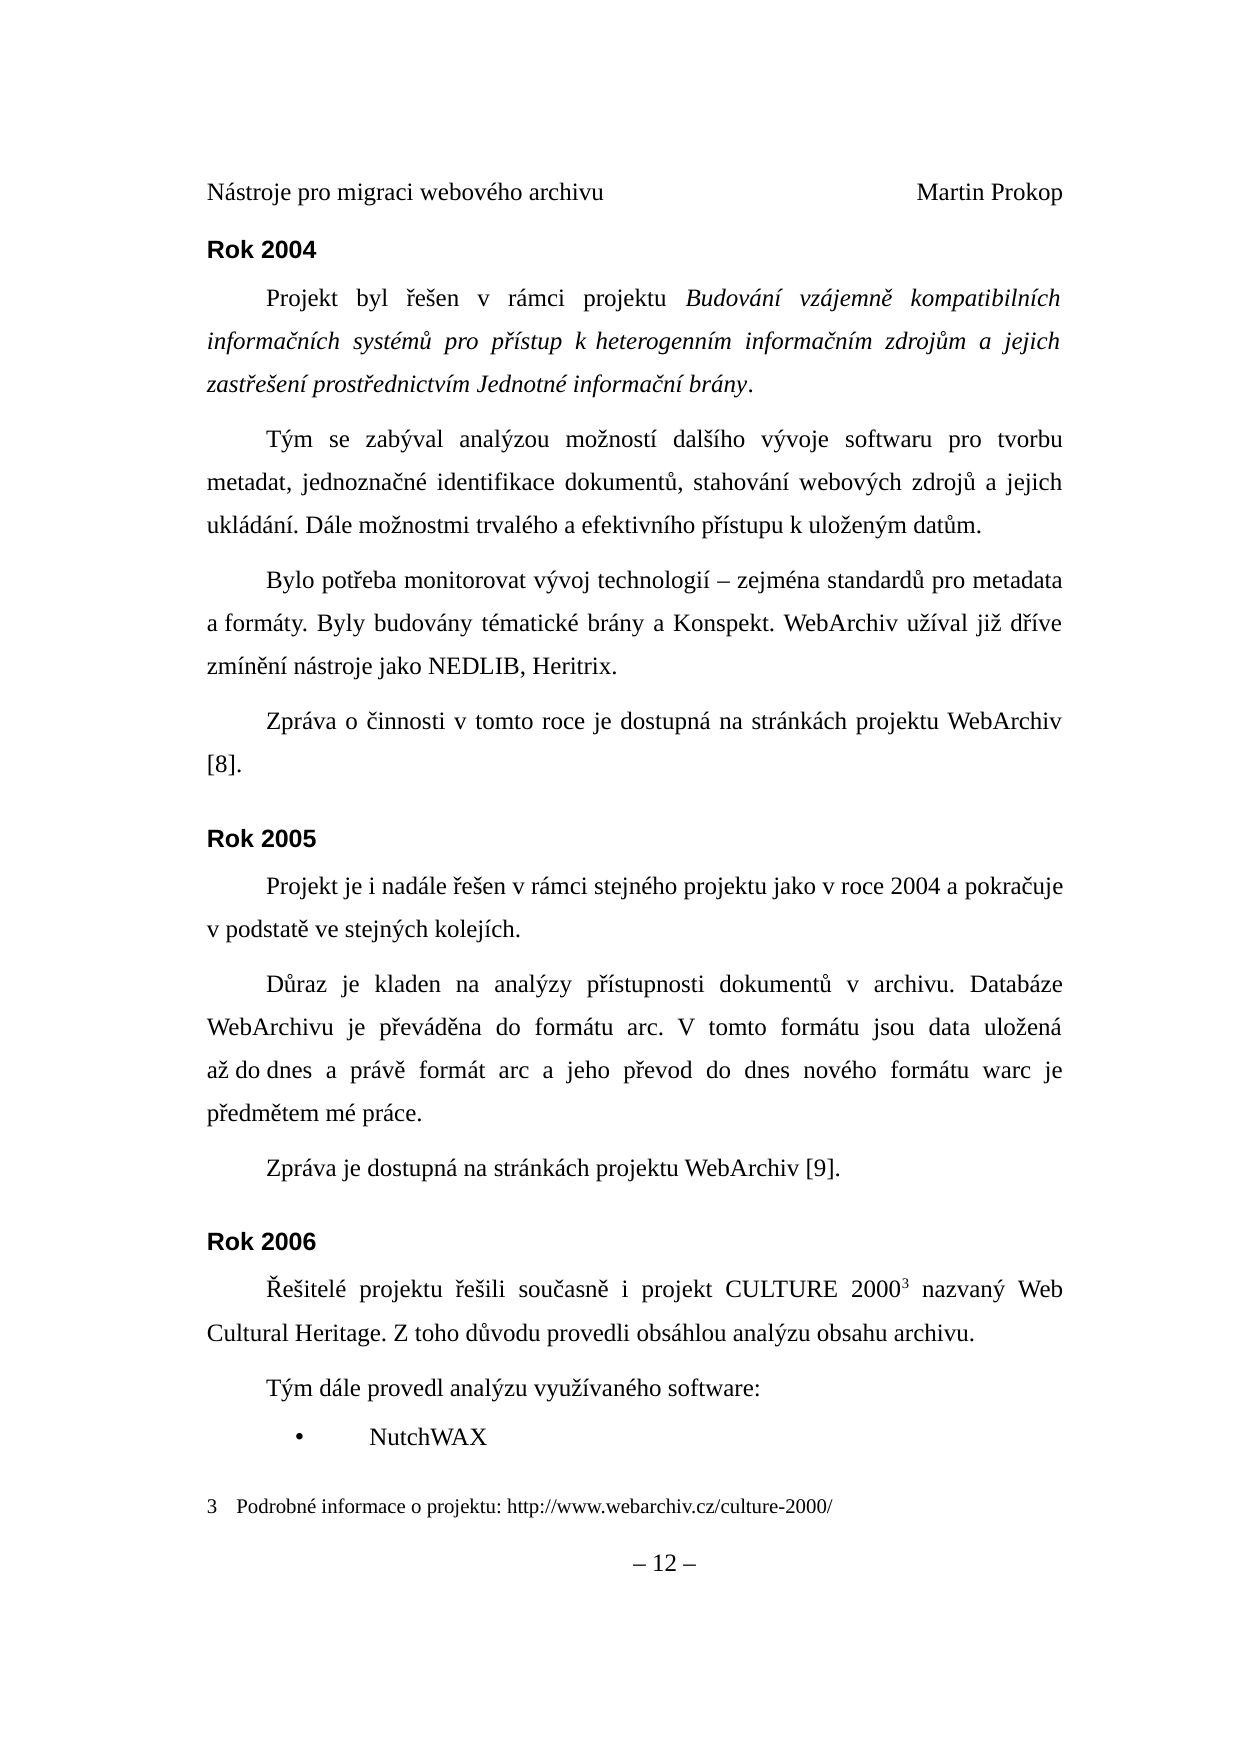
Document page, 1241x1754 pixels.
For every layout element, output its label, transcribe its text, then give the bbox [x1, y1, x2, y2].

text Řešitelé projektu řešili současně i projekt CULTURE 2000 nazvaný Web Cultural Heritage. Z toho důvodu provedli obsáhlou analýzu obsahu archivu. [207, 1274, 1063, 1346]
text Zpráva o činnosti v tomto roce je dostupná na stránkách projektu WebArchiv [8]. [207, 706, 1063, 778]
text Projekt je i nadále řešen v rámci stejného projektu jako v roce 2004 a pokračuje v podstatě ve stejných kolejích. [207, 871, 1063, 943]
list NutchWAX [295, 1422, 1063, 1450]
text Bylo potřeba monitorovat vývoj technologií – zejména standardů pro metadata a formáty. Byly budovány tématické brány a Konspekt. WebArchiv užíval již dříve zmínění nástroje jako NEDLIB, Heritrix. [207, 565, 1063, 680]
subtitle Rok 2004 [207, 235, 1063, 264]
text Tým dále provedl analýzu využívaného software: [207, 1373, 1063, 1401]
text Projekt byl řešen v rámci projektu Budování vzájemně kompatibilních informačních systémů pro přístup k heterogenním informačním zdrojům a jejich zastřešení prostřednictvím Jednotné informační brány. [207, 283, 1063, 398]
text Důraz je kladen na analýzy přístupnosti dokumentů v archivu. Databáze WebArchivu je převáděna do formátu arc. V tomto formátu jsou data uložená až do dnes a právě formát arc a jeho převod do dnes nového formátu warc je předmětem mé práce. [207, 969, 1063, 1127]
subtitle Rok 2005 [207, 823, 1063, 852]
subtitle Rok 2006 [207, 1227, 1063, 1256]
text Zpráva je dostupná na stránkách projektu WebArchiv [9]. [207, 1153, 1063, 1182]
text Tým se zabýval analýzou možností dalšího vývoje softwaru pro tvorbu metadat, jednoznačné identifikace dokumentů, stahování webových zdrojů a jejich ukládání. Dále možnostmi trvalého a efektivního přístupu k uloženým datům. [207, 424, 1063, 539]
text Podrobné informace o projektu: http://www.webarchiv.cz/culture-2000/ [207, 1494, 1063, 1518]
